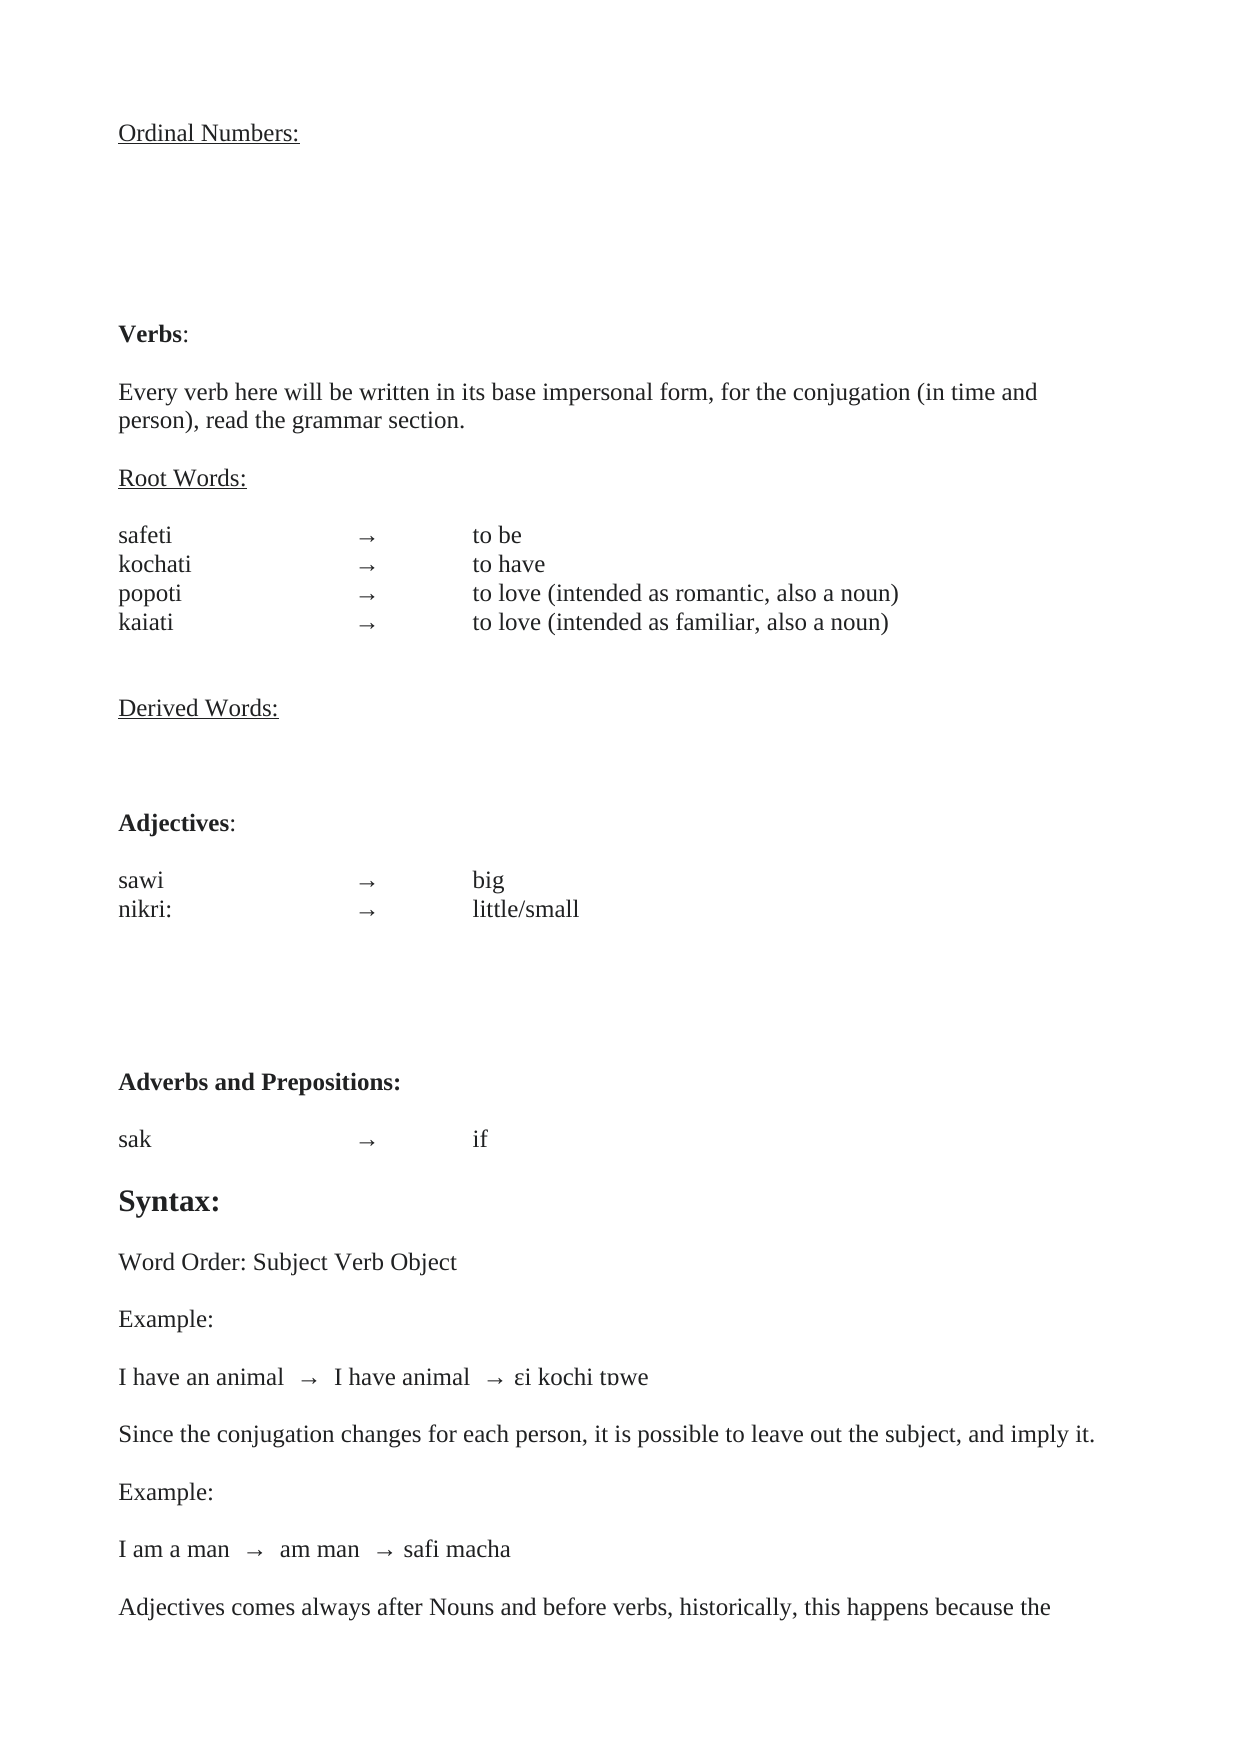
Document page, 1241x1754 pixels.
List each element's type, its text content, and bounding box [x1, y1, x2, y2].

text Syntax: [118, 1182, 1122, 1218]
text sawi → big [118, 866, 1122, 894]
text popoti → to love (intended as romantic, also a noun) [118, 578, 1122, 607]
text Example: [118, 1477, 1122, 1505]
text kaiati → to love (intended as familiar, also a noun) [118, 607, 1122, 636]
text Example: [118, 1304, 1122, 1333]
text Word Order: Subject Verb Object [118, 1247, 1122, 1275]
text I have an animal → I have animal → ɛi kochi tɒwe [118, 1362, 1122, 1390]
text Root Words: [118, 463, 1122, 492]
text Every verb here will be written in its base impersonal form, for the conjugation (in time and person), read the grammar section. [118, 377, 1122, 434]
text I am a man → am man → safi macha [118, 1534, 1122, 1563]
text Verbs: [118, 319, 1122, 348]
text Ordinal Numbers: [118, 118, 1122, 147]
text Adjectives comes always after Nouns and before verbs, historically, this happens because the [118, 1592, 1122, 1620]
text Derived Words: [118, 693, 1122, 722]
text sak → if [118, 1124, 1122, 1153]
text Adjectives: [118, 808, 1122, 837]
text Since the conjugation changes for each person, it is possible to leave out the subject, and imply it. [118, 1419, 1122, 1448]
text kochati → to have [118, 549, 1122, 578]
text safeti → to be [118, 521, 1122, 549]
text Adverbs and Prepositions: [118, 1067, 1122, 1096]
text nikri: → little/small [118, 894, 1122, 923]
